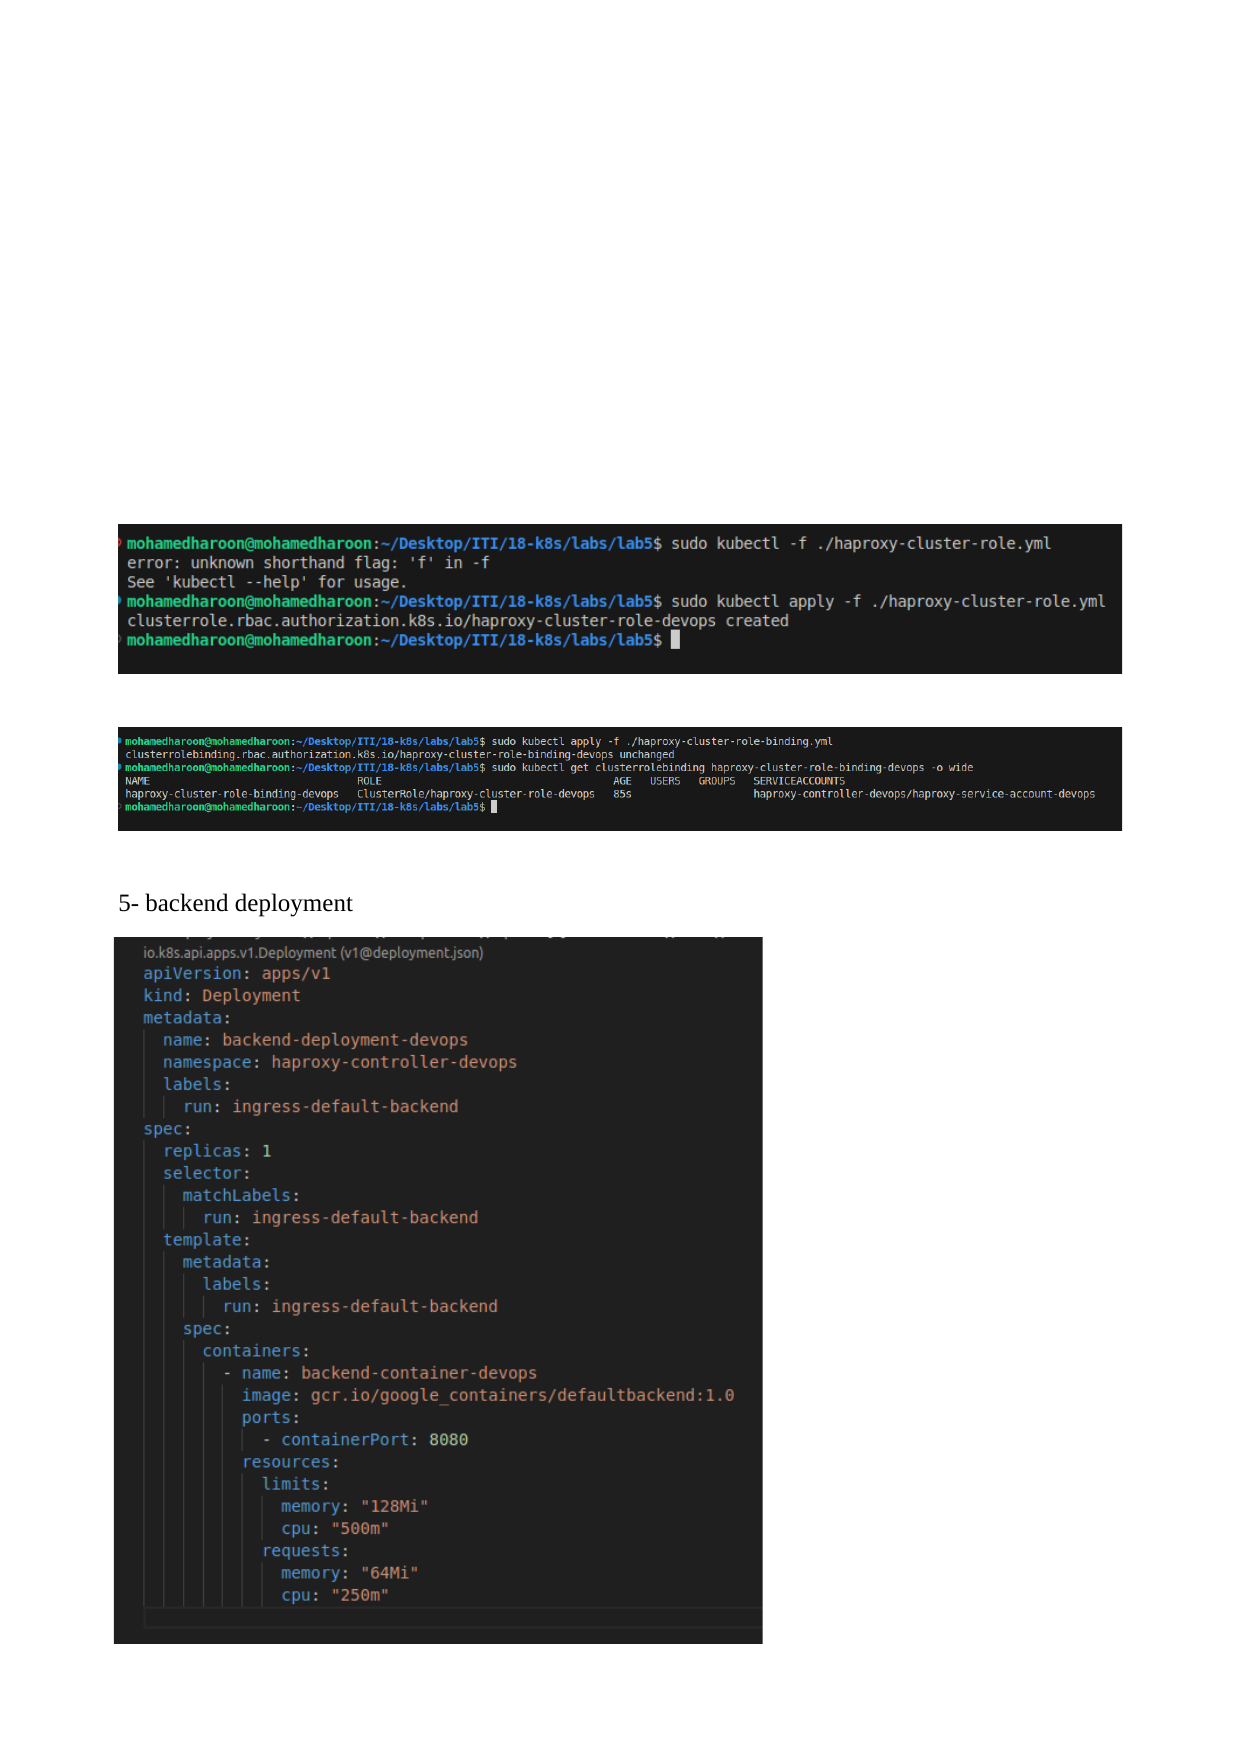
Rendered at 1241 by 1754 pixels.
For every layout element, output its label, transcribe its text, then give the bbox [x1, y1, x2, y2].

picture [113, 937, 763, 1644]
text 5- backend deployment [118, 888, 1122, 917]
picture [118, 524, 1123, 674]
picture [118, 727, 1123, 831]
